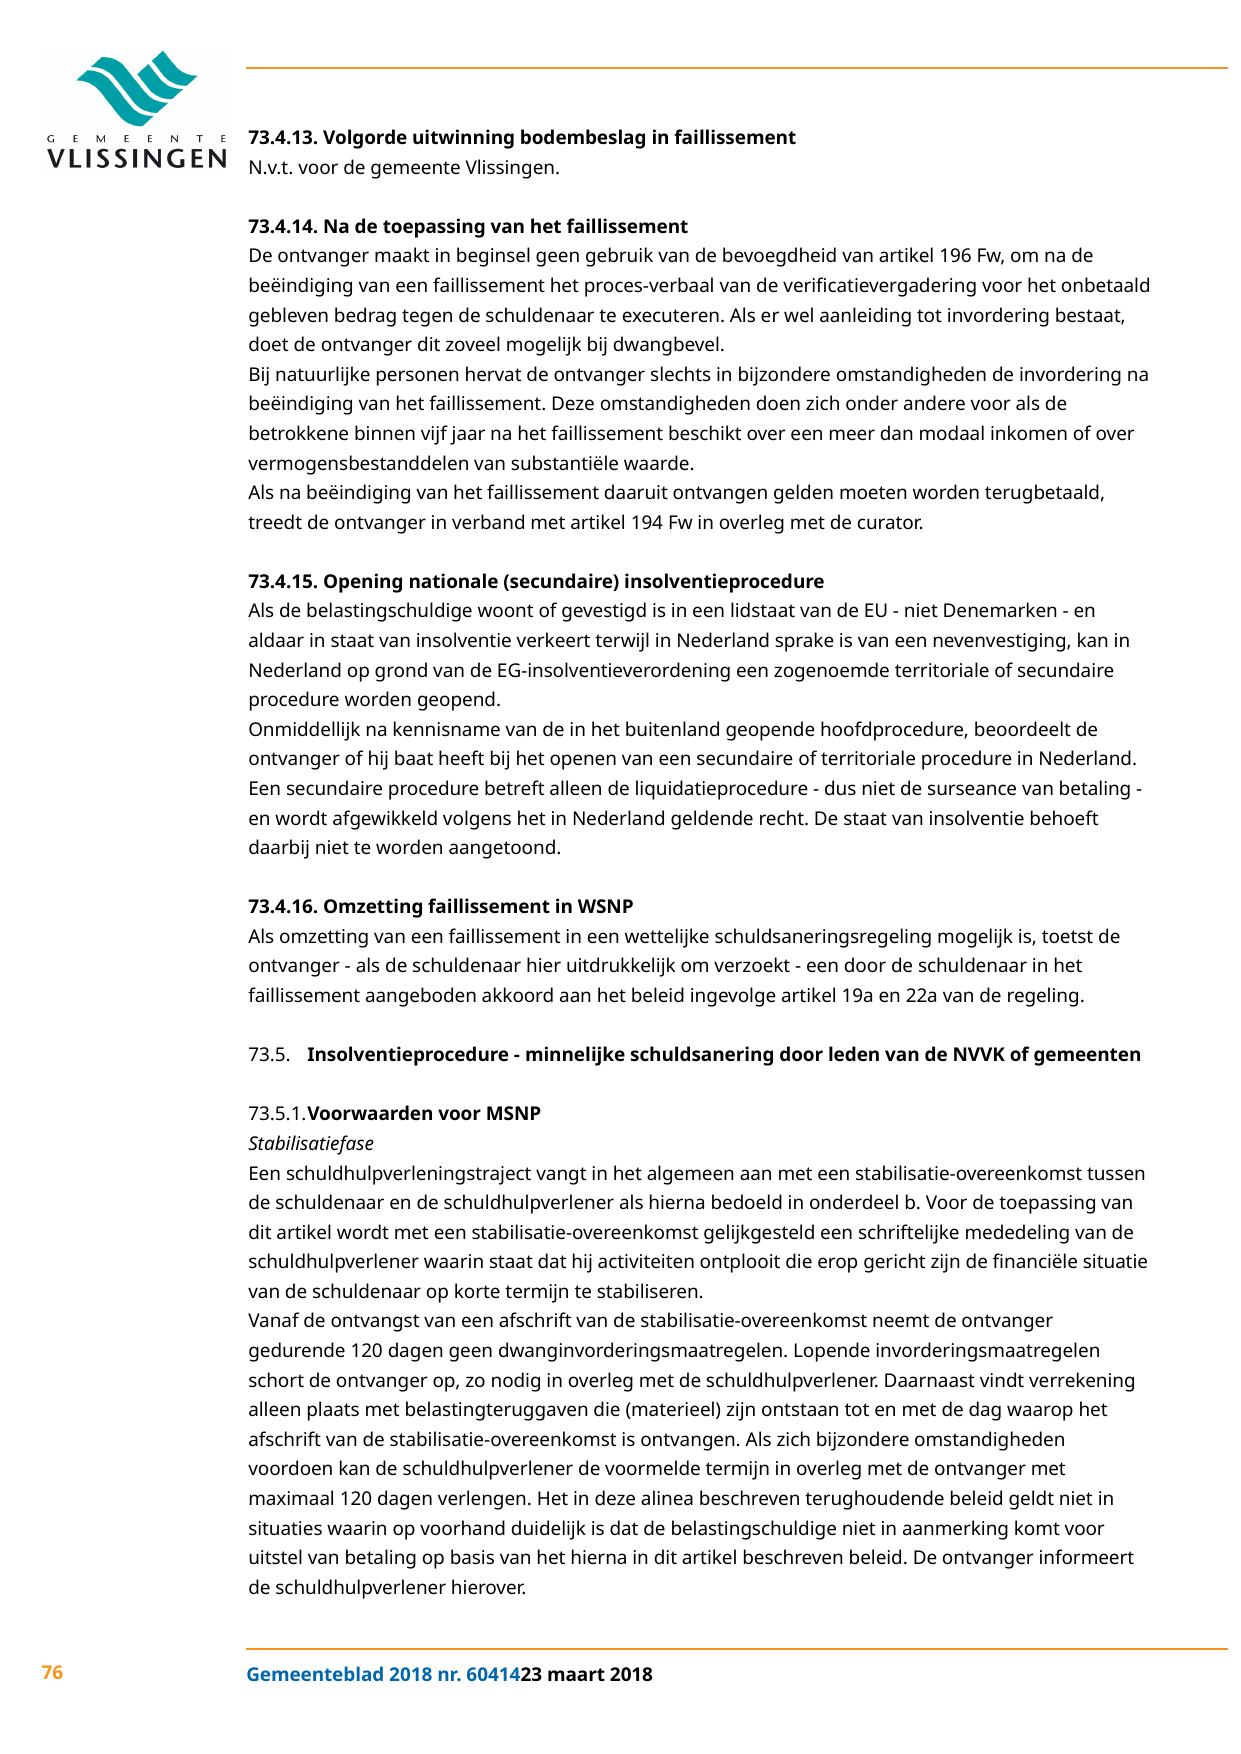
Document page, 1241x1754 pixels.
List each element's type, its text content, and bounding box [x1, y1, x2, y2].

text 73.4.14. Na de toepassing van het faillissement [248, 213, 1152, 239]
text Als de belastingschuldige woont of gevestigd is in een lidstaat van de EU - niet Denemarken - en aldaar in staat van insolventie verkeert terwijl in Nederland sprake is van een nevenvestiging, kan in Nederland op grond van de EG-insolventieverordening een zogenoemde territoriale of secundaire procedure worden geopend. [248, 598, 1152, 712]
list Insolventieprocedure - minnelijke schuldsanering door leden van de NVVK of gemeenten [248, 1041, 1152, 1067]
text 73.4.16. Omzetting faillissement in WSNP [248, 893, 1152, 919]
text Als omzetting van een faillissement in een wettelijke schuldsaneringsregeling mogelijk is, toetst de ontvanger - als de schuldenaar hier uitdrukkelijk om verzoekt - een door de schuldenaar in het faillissement aangeboden akkoord aan het beleid ingevolge artikel 19a en 22a van de regeling. [248, 923, 1152, 1008]
text Stabilisatiefase [248, 1130, 1152, 1156]
text 73.4.13. Volgorde uitwinning bodembeslag in faillissement [248, 124, 1152, 150]
text Als na beëindiging van het faillissement daaruit ontvangen gelden moeten worden terugbetaald, treedt de ontvanger in verband met artikel 194 Fw in overleg met de curator. [248, 479, 1152, 535]
text N.v.t. voor de gemeente Vlissingen. [248, 154, 1152, 180]
text Een schuldhulpverleningstraject vangt in het algemeen aan met een stabilisatie-overeenkomst tussen de schuldenaar en de schuldhulpverlener als hierna bedoeld in onderdeel b. Voor de toepassing van dit artikel wordt met een stabilisatie-overeenkomst gelijkgesteld een schriftelijke mededeling van de schuldhulpverlener waarin staat dat hij activiteiten ontplooit die erop gericht zijn de financiële situatie van de schuldenaar op korte termijn te stabiliseren. [248, 1160, 1152, 1304]
list Voorwaarden voor MSNP [248, 1101, 1152, 1126]
text Vanaf de ontvangst van een afschrift van de stabilisatie-overeenkomst neemt de ontvanger gedurende 120 dagen geen dwanginvorderingsmaatregelen. Lopende invorderingsmaatregelen schort de ontvanger op, zo nodig in overleg met de schuldhulpverlener. Daarnaast vindt verrekening alleen plaats met belastingteruggaven die (materieel) zijn ontstaan tot en met de dag waarop het afschrift van de stabilisatie-overeenkomst is ontvangen. Als zich bijzondere omstandigheden voordoen kan de schuldhulpverlener de voormelde termijn in overleg met de ontvanger met maximaal 120 dagen verlengen. Het in deze alinea beschreven terughoudende beleid geldt niet in situaties waarin op voorhand duidelijk is dat de belastingschuldige niet in aanmerking komt voor uitstel van betaling op basis van het hierna in dit artikel beschreven beleid. De ontvanger informeert de schuldhulpverlener hierover. [248, 1308, 1152, 1600]
text Bij natuurlijke personen hervat de ontvanger slechts in bijzondere omstandigheden de invordering na beëindiging van het faillissement. Deze omstandigheden doen zich onder andere voor als de betrokkene binnen vijf jaar na het faillissement beschikt over een meer dan modaal inkomen of over vermogensbestanddelen van substantiële waarde. [248, 361, 1152, 476]
picture [41, 47, 231, 172]
text 73.4.15. Opening nationale (secundaire) insolventieprocedure [248, 568, 1152, 594]
text Onmiddellijk na kennisname van de in het buitenland geopende hoofdprocedure, beoordeelt de ontvanger of hij baat heeft bij het openen van een secundaire of territoriale procedure in Nederland. Een secundaire procedure betreft alleen de liquidatieprocedure - dus niet de surseance van betaling - en wordt afgewikkeld volgens het in Nederland geldende recht. De staat van insolventie behoeft daarbij niet te worden aangetoond. [248, 716, 1152, 860]
text De ontvanger maakt in beginsel geen gebruik van de bevoegdheid van artikel 196 Fw, om na de beëindiging van een faillissement het proces-verbaal van de verificatievergadering voor het onbetaald gebleven bedrag tegen de schuldenaar te executeren. Als er wel aanleiding tot invordering bestaat, doet de ontvanger dit zoveel mogelijk bij dwangbevel. [248, 243, 1152, 357]
